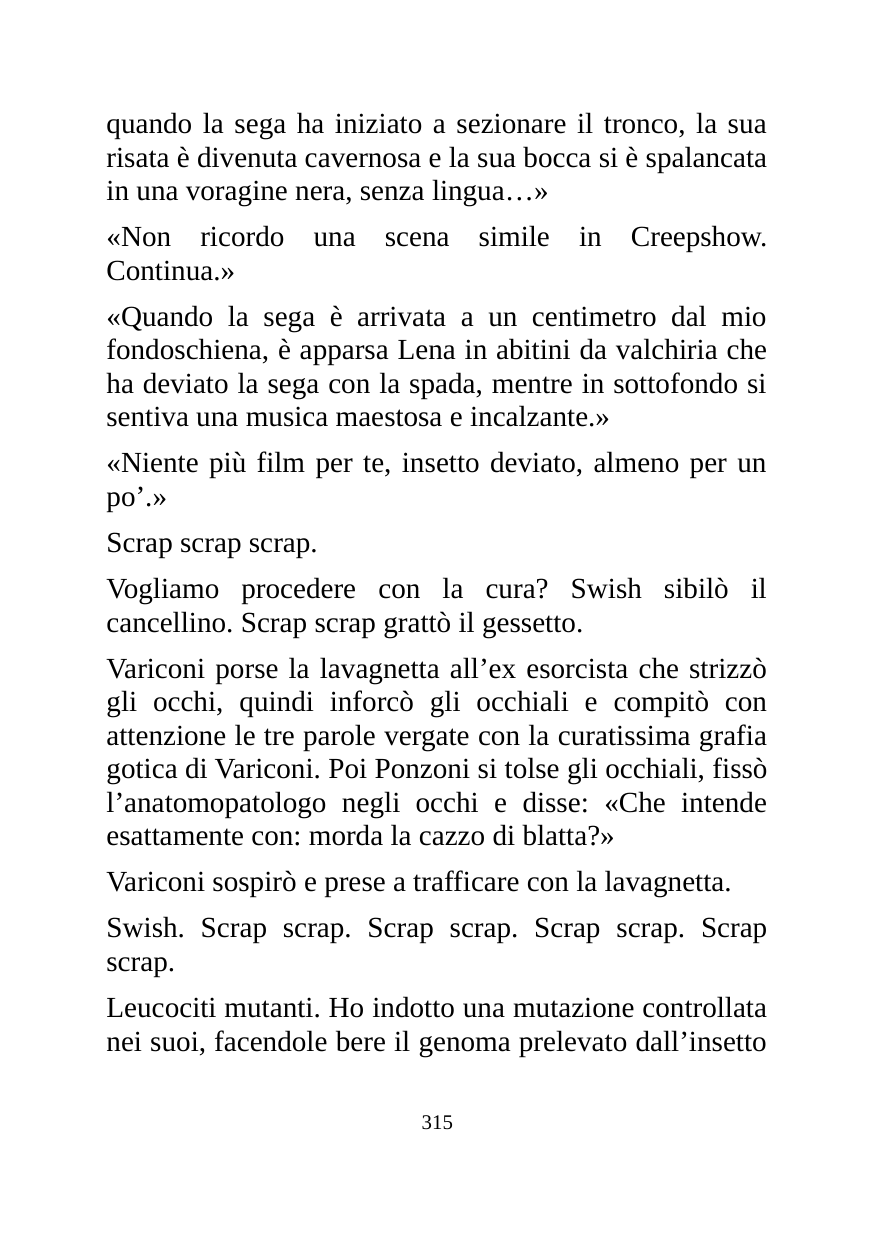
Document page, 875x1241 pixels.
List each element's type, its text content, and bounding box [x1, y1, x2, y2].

text Variconi sospirò e prese a trafficare con la lavagnetta. [106, 864, 768, 898]
text «Non ricordo una scena simile in Creepshow. Continua.» [106, 219, 768, 286]
text quando la sega ha iniziato a sezionare il tronco, la sua risata è divenuta cavernosa e la sua bocca si è spalancata in una voragine nera, senza lingua…» [106, 106, 768, 207]
text Variconi porse la lavagnetta all’ex esorcista che strizzò gli occhi, quindi inforcò gli occhiali e compitò con attenzione le tre parole vergate con la curatissima grafia gotica di Variconi. Poi Ponzoni si tolse gli occhiali, fissò l’anatomopatologo negli occhi e disse: «Che intende esattamente con: morda la cazzo di blatta?» [106, 651, 768, 852]
text Vogliamo procedere con la cura? Swish sibilò il cancellino. Scrap scrap grattò il gessetto. [106, 571, 768, 638]
text «Niente più film per te, insetto deviato, almeno per un po’.» [106, 446, 768, 513]
text Scrap scrap scrap. [106, 525, 768, 559]
text Leucociti mutanti. Ho indotto una mutazione controllata nei suoi, facendole bere il genoma prelevato dall’insetto [106, 990, 768, 1057]
text «Quando la sega è arrivata a un centimetro dal mio fondoschiena, è apparsa Lena in abitini da valchiria che ha deviato la sega con la spada, mentre in sottofondo si sentiva una musica maestosa e incalzante.» [106, 299, 768, 433]
text Swish. Scrap scrap. Scrap scrap. Scrap scrap. Scrap scrap. [106, 911, 768, 978]
